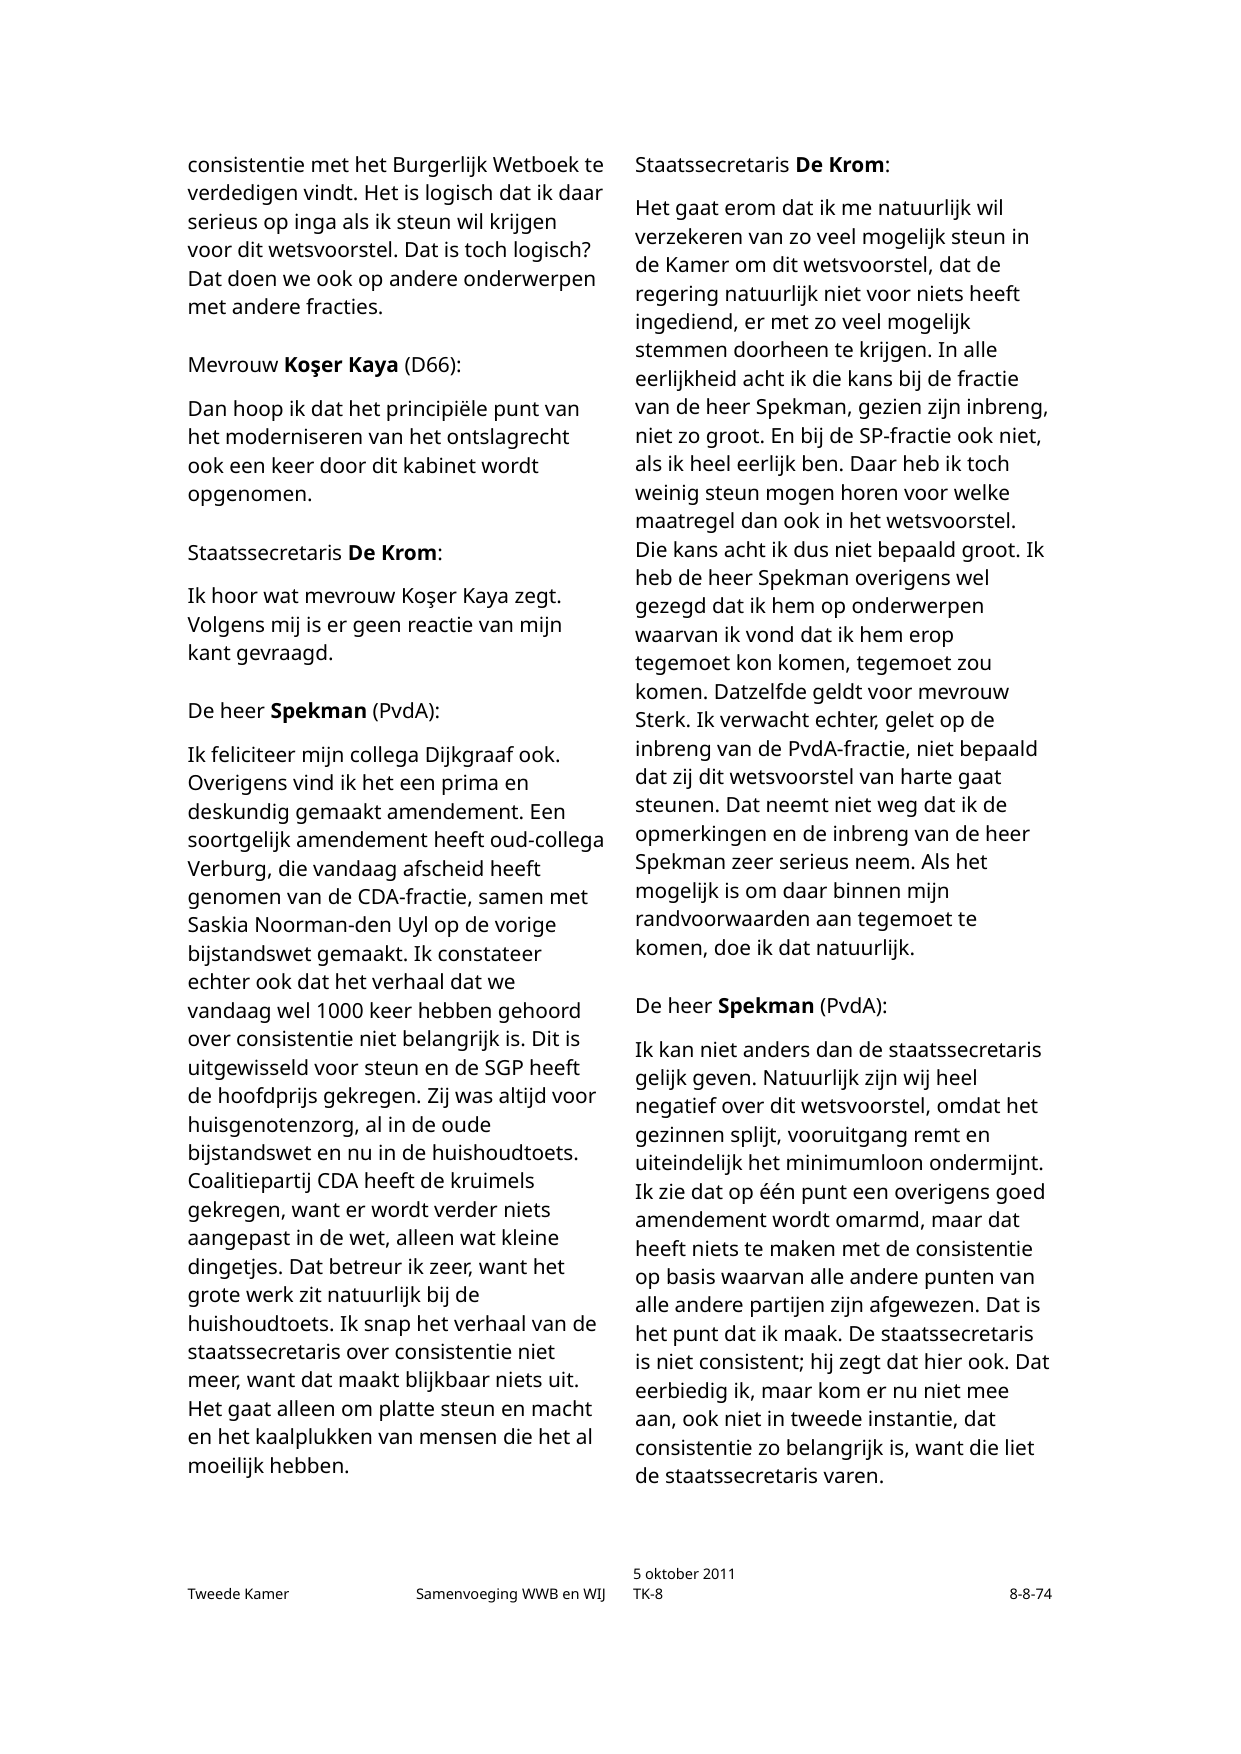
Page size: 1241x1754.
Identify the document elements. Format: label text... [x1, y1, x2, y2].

text Staatssecretaris De Krom: [635, 150, 1053, 178]
text Ik feliciteer mijn collega Dijkgraaf ook. Overigens vind ik het een prima en deskundig gemaakt amendement. Een soortgelijk amendement heeft oud-collega Verburg, die vandaag afscheid heeft genomen van de CDA-fractie, samen met Saskia Noorman-den Uyl op de vorige bijstandswet gemaakt. Ik constateer echter ook dat het verhaal dat we vandaag wel 1000 keer hebben gehoord over consistentie niet belangrijk is. Dit is uitgewisseld voor steun en de SGP heeft de hoofdprijs gekregen. Zij was altijd voor huisgenotenzorg, al in de oude bijstandswet en nu in de huishoudtoets. Coalitiepartij CDA heeft de kruimels gekregen, want er wordt verder niets aangepast in de wet, alleen wat kleine dingetjes. Dat betreur ik zeer, want het grote werk zit natuurlijk bij de huishoudtoets. Ik snap het verhaal van de staatssecretaris over consistentie niet meer, want dat maakt blijkbaar niets uit. Het gaat alleen om platte steun en macht en het kaalplukken van mensen die het al moeilijk hebben. [187, 740, 605, 1479]
text Ik kan niet anders dan de staatssecretaris gelijk geven. Natuurlijk zijn wij heel negatief over dit wetsvoorstel, omdat het gezinnen splijt, vooruitgang remt en uiteindelijk het minimumloon ondermijnt. Ik zie dat op één punt een overigens goed amendement wordt omarmd, maar dat heeft niets te maken met de consistentie op basis waarvan alle andere punten van alle andere partijen zijn afgewezen. Dat is het punt dat ik maak. De staatssecretaris is niet consistent; hij zegt dat hier ook. Dat eerbiedig ik, maar kom er nu niet mee aan, ook niet in tweede instantie, dat consistentie zo belangrijk is, want die liet de staatssecretaris varen. [635, 1035, 1053, 1490]
text Staatssecretaris De Krom: [187, 538, 605, 566]
text De heer Spekman (PvdA): [635, 991, 1053, 1020]
text Dan hoop ik dat het principiële punt van het moderniseren van het ontslagrecht ook een keer door dit kabinet wordt opgenomen. [187, 394, 605, 508]
text consistentie met het Burgerlijk Wetboek te verdedigen vindt. Het is logisch dat ik daar serieus op inga als ik steun wil krijgen voor dit wetsvoorstel. Dat is toch logisch? Dat doen we ook op andere onderwerpen met andere fracties. [187, 150, 605, 321]
text Het gaat erom dat ik me natuurlijk wil verzekeren van zo veel mogelijk steun in de Kamer om dit wetsvoorstel, dat de regering natuurlijk niet voor niets heeft ingediend, er met zo veel mogelijk stemmen doorheen te krijgen. In alle eerlijkheid acht ik die kans bij de fractie van de heer Spekman, gezien zijn inbreng, niet zo groot. En bij de SP-fractie ook niet, als ik heel eerlijk ben. Daar heb ik toch weinig steun mogen horen voor welke maatregel dan ook in het wetsvoorstel. Die kans acht ik dus niet bepaald groot. Ik heb de heer Spekman overigens wel gezegd dat ik hem op onderwerpen waarvan ik vond dat ik hem erop tegemoet kon komen, tegemoet zou komen. Datzelfde geldt voor mevrouw Sterk. Ik verwacht echter, gelet op de inbreng van de PvdA-fractie, niet bepaald dat zij dit wetsvoorstel van harte gaat steunen. Dat neemt niet weg dat ik de opmerkingen en de inbreng van de heer Spekman zeer serieus neem. Als het mogelijk is om daar binnen mijn randvoorwaarden aan tegemoet te komen, doe ik dat natuurlijk. [635, 193, 1053, 961]
text Ik hoor wat mevrouw Koşer Kaya zegt. Volgens mij is er geen reactie van mijn kant gevraagd. [187, 581, 605, 667]
text De heer Spekman (PvdA): [187, 697, 605, 725]
text Mevrouw Koşer Kaya (D66): [187, 351, 605, 379]
